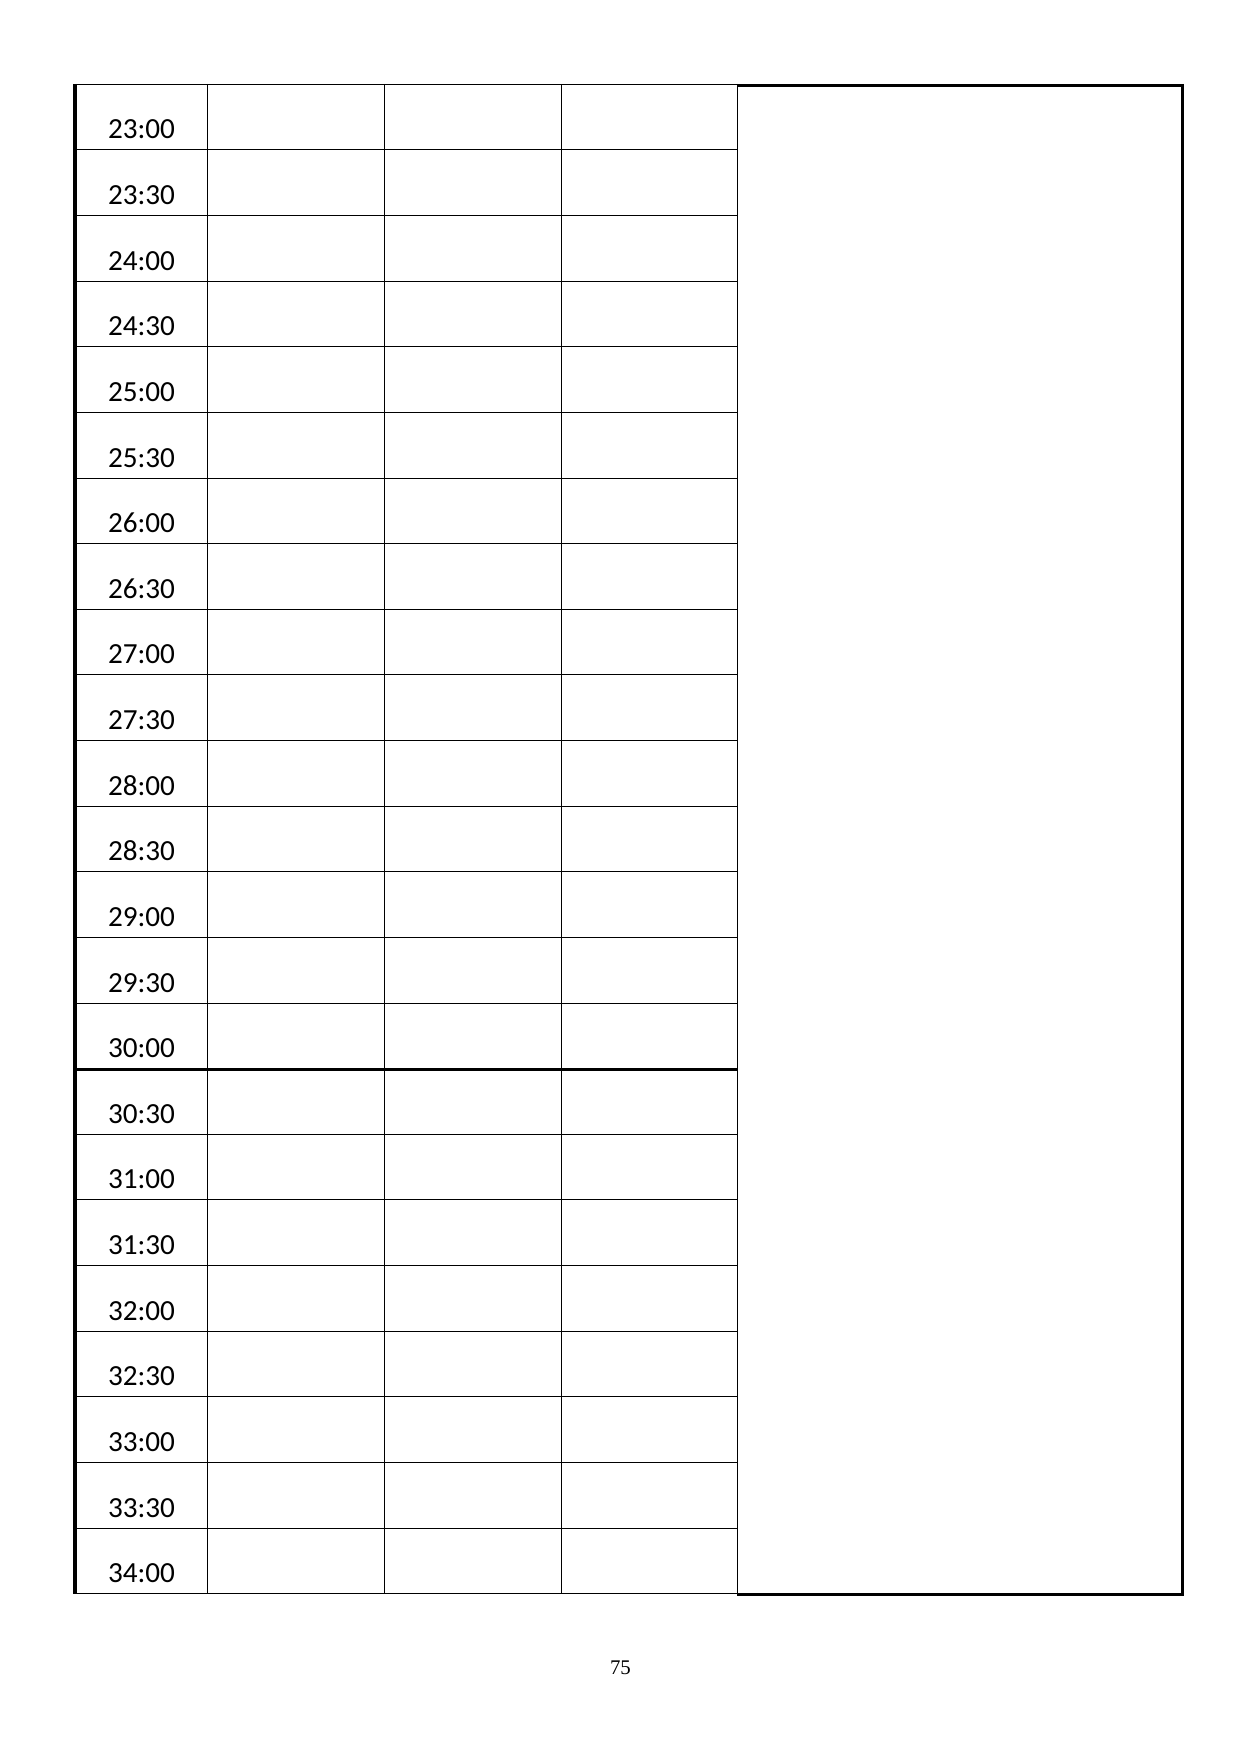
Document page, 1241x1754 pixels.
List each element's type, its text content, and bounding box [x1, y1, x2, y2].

table_cell [208, 1071, 384, 1134]
table_cell [385, 479, 561, 543]
table_cell [562, 1004, 737, 1068]
table_cell [562, 1266, 737, 1331]
table_cell [385, 938, 561, 1002]
table_cell 29:00 [77, 872, 207, 937]
table_cell [208, 938, 384, 1002]
table_cell [385, 413, 561, 477]
table_cell [208, 741, 384, 806]
table_cell [385, 1266, 561, 1331]
table_cell [385, 1463, 561, 1527]
table_cell 31:30 [77, 1200, 207, 1265]
table_cell [385, 347, 561, 412]
table_cell [385, 1200, 561, 1265]
table_cell 32:00 [77, 1266, 207, 1331]
table_cell [562, 938, 737, 1002]
table_cell [738, 87, 1181, 1593]
table_cell [562, 216, 737, 281]
table_cell [562, 1529, 737, 1593]
table_cell [208, 1332, 384, 1396]
table_cell 34:00 [77, 1529, 207, 1593]
table_cell [208, 675, 384, 740]
table_cell [208, 1200, 384, 1265]
table_cell [208, 216, 384, 281]
table_cell [208, 610, 384, 674]
table_cell 29:30 [77, 938, 207, 1002]
table_cell [562, 1332, 737, 1396]
table_cell [562, 1397, 737, 1462]
table_cell [562, 610, 737, 674]
table_cell 25:00 [77, 347, 207, 412]
table_cell 24:30 [77, 282, 207, 346]
table_cell [385, 282, 561, 346]
table_cell [562, 282, 737, 346]
table_cell 27:00 [77, 610, 207, 674]
table_cell [208, 1135, 384, 1199]
table_cell [208, 1004, 384, 1068]
table_cell 28:30 [77, 807, 207, 871]
table_cell 23:00 [77, 85, 207, 149]
table_cell [562, 1200, 737, 1265]
table_cell 33:30 [77, 1463, 207, 1527]
table_cell [562, 413, 737, 477]
table_cell [208, 1529, 384, 1593]
table_cell [562, 1463, 737, 1527]
table_cell [385, 544, 561, 609]
table_cell [385, 216, 561, 281]
table_cell 26:00 [77, 479, 207, 543]
table_cell [562, 150, 737, 215]
table_cell 33:00 [77, 1397, 207, 1462]
table_cell [385, 872, 561, 937]
table_cell [208, 347, 384, 412]
table_cell [385, 85, 561, 149]
table_cell [385, 1071, 561, 1134]
table_cell [385, 741, 561, 806]
table_cell [208, 85, 384, 149]
table_cell [208, 807, 384, 871]
table_cell [562, 872, 737, 937]
table_cell [562, 544, 737, 609]
table_cell 25:30 [77, 413, 207, 477]
table_cell [385, 1135, 561, 1199]
table_cell [208, 413, 384, 477]
table_cell [562, 675, 737, 740]
table_cell [208, 479, 384, 543]
table_cell [385, 1529, 561, 1593]
table_cell [208, 282, 384, 346]
table_cell [562, 1071, 737, 1134]
table_cell 23:30 [77, 150, 207, 215]
table_cell [208, 150, 384, 215]
table_cell [208, 1397, 384, 1462]
table_cell [385, 1332, 561, 1396]
table_cell 31:00 [77, 1135, 207, 1199]
table_cell 32:30 [77, 1332, 207, 1396]
table_cell 30:30 [77, 1071, 207, 1134]
table_cell [385, 1004, 561, 1068]
table_cell [208, 872, 384, 937]
table_cell 30:00 [77, 1004, 207, 1068]
table_cell [562, 741, 737, 806]
table_cell [385, 150, 561, 215]
table_cell [385, 1397, 561, 1462]
table_cell [562, 807, 737, 871]
table_cell [385, 675, 561, 740]
table_cell [562, 347, 737, 412]
table_cell [208, 1266, 384, 1331]
table_cell [562, 85, 737, 149]
table_cell [562, 1135, 737, 1199]
table_cell [562, 479, 737, 543]
table_cell 24:00 [77, 216, 207, 281]
table_cell 28:00 [77, 741, 207, 806]
table_cell [385, 610, 561, 674]
table_cell [385, 807, 561, 871]
table_cell 26:30 [77, 544, 207, 609]
table_cell [208, 1463, 384, 1527]
table_cell [208, 544, 384, 609]
table_cell 27:30 [77, 675, 207, 740]
